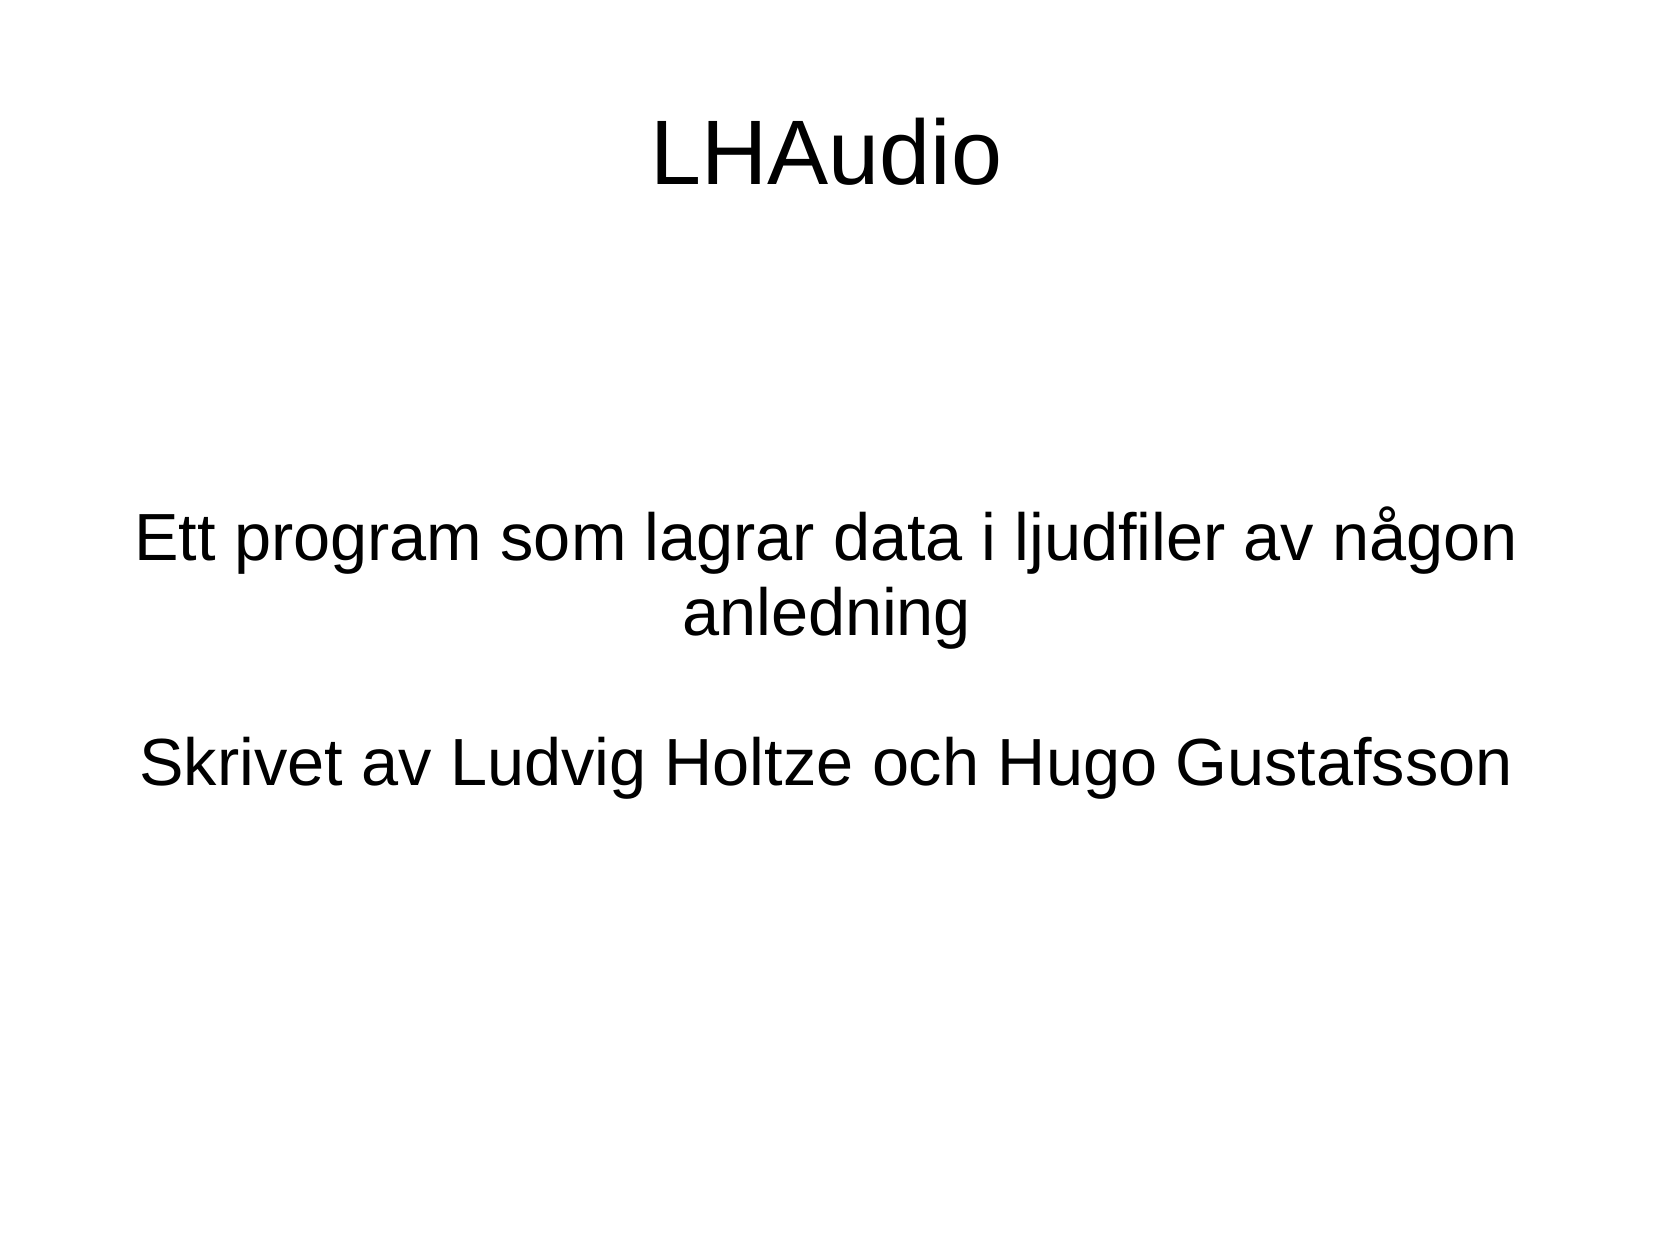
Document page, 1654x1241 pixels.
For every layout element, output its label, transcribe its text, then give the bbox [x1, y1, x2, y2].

title LHAudio [82, 49, 1571, 257]
subtitle Ett program som lagrar data i ljudfiler av någon anledning Skrivet av Ludvig Holtze och Hugo Gustafsson [82, 290, 1571, 1010]
